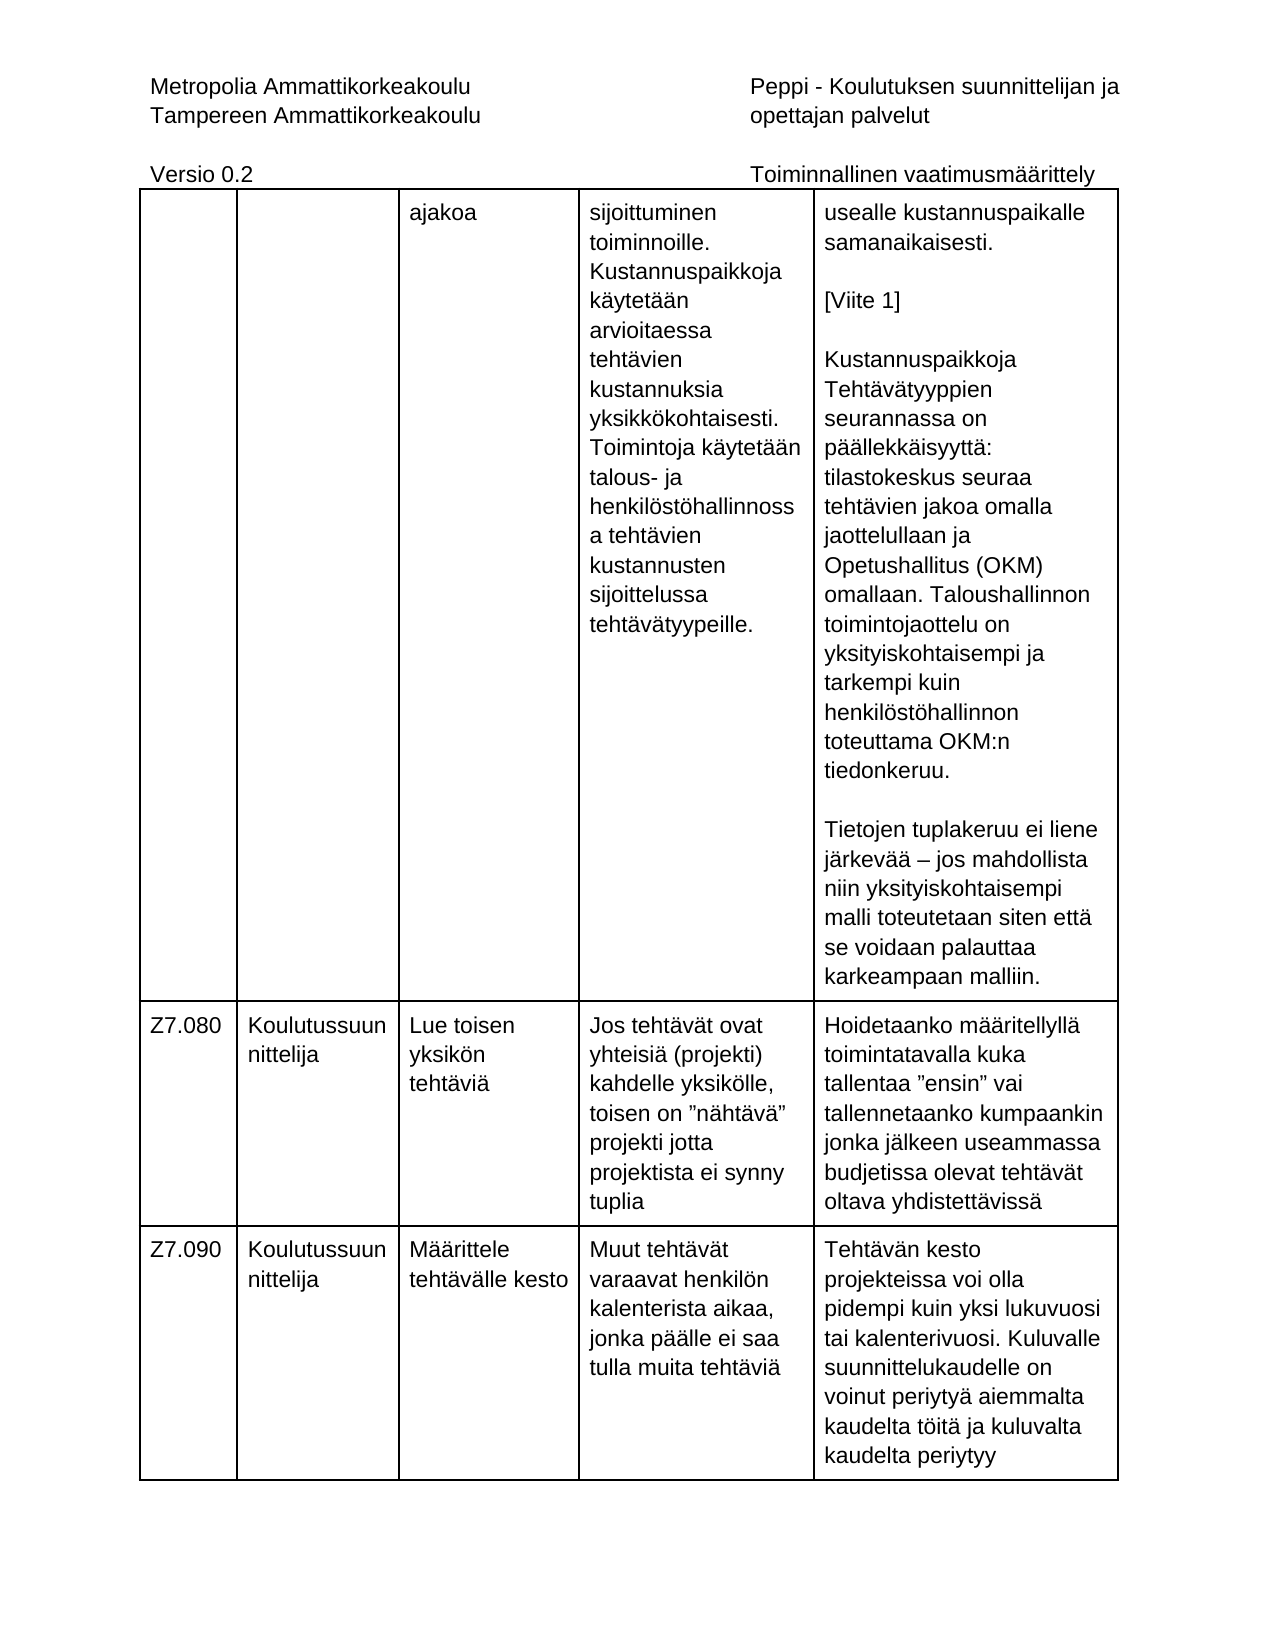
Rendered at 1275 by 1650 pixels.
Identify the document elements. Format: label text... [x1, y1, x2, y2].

table_cell Hoidetaanko määritellyllä toimintatavalla kuka tallentaa ”ensin” vai tallennetaanko kumpaankin jonka jälkeen useammassa budjetissa olevat tehtävät oltava yhdistettävissä [815, 1002, 1117, 1224]
table_cell Koulutussuunnittelija [238, 1002, 398, 1224]
table_cell Jos tehtävät ovat yhteisiä (projekti) kahdelle yksikölle, toisen on ”nähtävä” projekti jotta projektista ei synny tuplia [580, 1002, 813, 1224]
table_cell sijoittuminen toiminnoille. Kustannuspaikkoja käytetään arvioitaessa tehtävien kustannuksia yksikkökohtaisesti. Toimintoja käytetään talous- ja henkilöstöhallinnossa tehtävien kustannusten sijoittelussa tehtävätyypeille. [580, 190, 813, 1000]
table_cell Tehtävän kesto projekteissa voi olla pidempi kuin yksi lukuvuosi tai kalenterivuosi. Kuluvalle suunnittelukaudelle on voinut periytyä aiemmalta kaudelta töitä ja kuluvalta kaudelta periytyy [815, 1227, 1117, 1479]
table_cell [238, 190, 398, 1000]
table_cell Z7.090 [141, 1227, 236, 1479]
table_cell usealle kustannuspaikalle samanaikaisesti. [Viite 1] Kustannuspaikkoja Tehtävätyyppien seurannassa on päällekkäisyyttä: tilastokeskus seuraa tehtävien jakoa omalla jaottelullaan ja Opetushallitus (OKM) omallaan. Taloushallinnon toimintojaottelu on yksityiskohtaisempi ja tarkempi kuin henkilöstöhallinnon toteuttama OKM:n tiedonkeruu. Tietojen tuplakeruu ei liene järkevää – jos mahdollista niin yksityiskohtaisempi malli toteutetaan siten että se voidaan palauttaa karkeampaan malliin. [815, 190, 1117, 1000]
table_cell Muut tehtävät varaavat henkilön kalenterista aikaa, jonka päälle ei saa tulla muita tehtäviä [580, 1227, 813, 1479]
table_cell Lue toisen yksikön tehtäviä [400, 1002, 578, 1224]
table_cell [141, 190, 236, 1000]
table_cell ajakoa [400, 190, 578, 1000]
table_cell Määrittele tehtävälle kesto [400, 1227, 578, 1479]
table_cell Z7.080 [141, 1002, 236, 1224]
table_cell Koulutussuunnittelija [238, 1227, 398, 1479]
